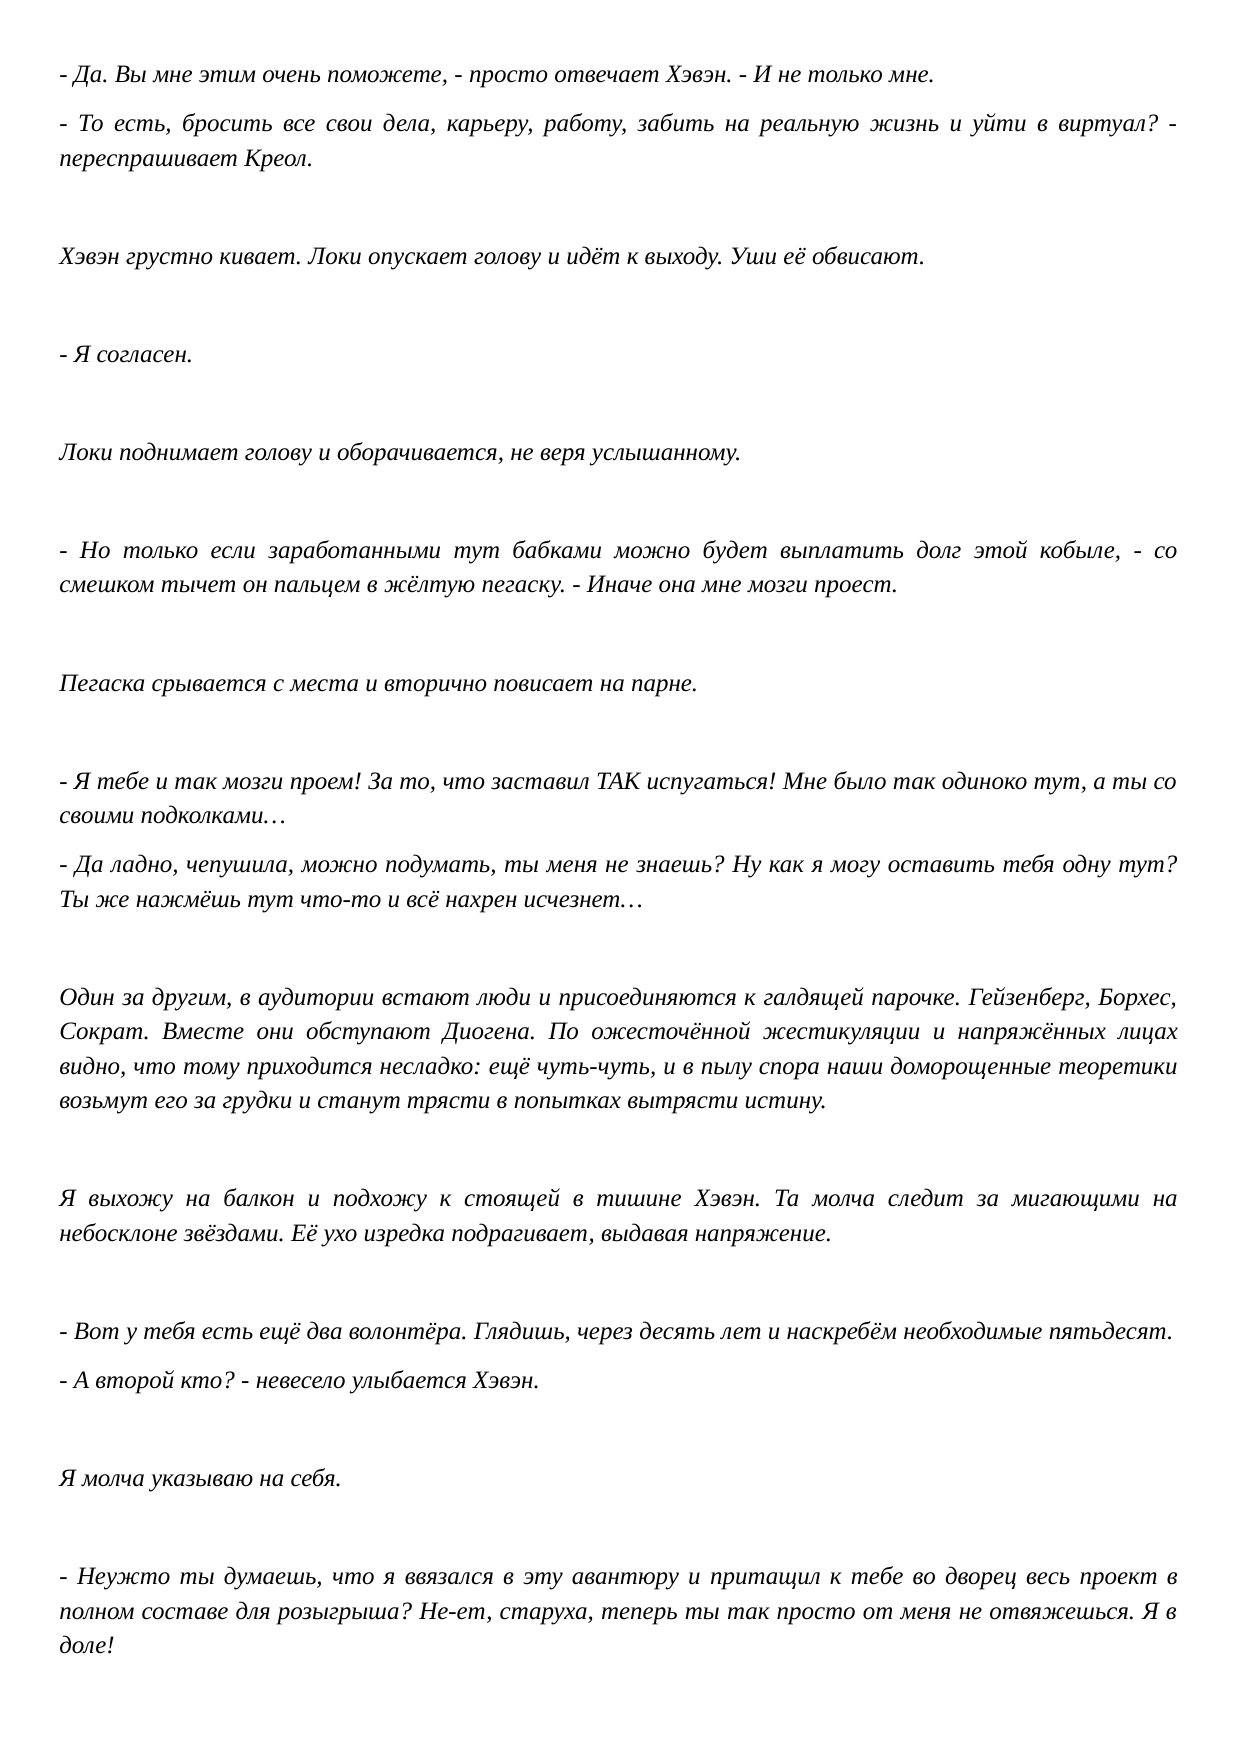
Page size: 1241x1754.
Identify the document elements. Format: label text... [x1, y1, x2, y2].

text - Да ладно, чепушила, можно подумать, ты меня не знаешь? Ну как я могу оставить тебя одну тут? Ты же нажмёшь тут что-то и всё нахрен исчезнет… [59, 849, 1181, 913]
text Я выхожу на балкон и подхожу к стоящей в тишине Хэвэн. Та молча следит за мигающими на небосклоне звёздами. Её ухо изредка подрагивает, выдавая напряжение. [59, 1183, 1181, 1247]
text - Да. Вы мне этим очень поможете, - просто отвечает Хэвэн. - И не только мне. [59, 59, 1181, 88]
text - Я тебе и так мозги проем! За то, что заставил ТАК испугаться! Мне было так одиноко тут, а ты со своими подколками… [59, 766, 1181, 829]
text Один за другим, в аудитории встают люди и присоединяются к галдящей парочке. Гейзенберг, Борхес, Сократ. Вместе они обступают Диогена. По ожесточённой жестикуляции и напряжённых лицах видно, что тому приходится несладко: ещё чуть-чуть, и в пылу спора наши доморощенные теоретики возьмут его за грудки и станут трясти в попытках вытрясти истину. [59, 982, 1181, 1114]
text - Вот у тебя есть ещё два волонтёра. Глядишь, через десять лет и наскребём необходимые пятьдесят. [59, 1316, 1181, 1345]
text - То есть, бросить все свои дела, карьеру, работу, забить на реальную жизнь и уйти в виртуал? - переспрашивает Креол. [59, 108, 1181, 171]
text Пегаска срывается с места и вторично повисает на парне. [59, 668, 1181, 696]
text Хэвэн грустно кивает. Локи опускает голову и идёт к выходу. Уши её обвисают. [59, 241, 1181, 269]
text - А второй кто? - невесело улыбается Хэвэн. [59, 1365, 1181, 1394]
text Я молча указываю на себя. [59, 1463, 1181, 1492]
text Локи поднимает голову и оборачивается, не веря услышанному. [59, 437, 1181, 466]
text - Но только если заработанными тут бабками можно будет выплатить долг этой кобыле, - со смешком тычет он пальцем в жёлтую пегаску. - Иначе она мне мозги проест. [59, 535, 1181, 598]
text - Неужто ты думаешь, что я ввязался в эту авантюру и притащил к тебе во дворец весь проект в полном составе для розыгрыша? Не-ет, старуха, теперь ты так просто от меня не отвяжешься. Я в доле! [59, 1561, 1181, 1659]
text - Я согласен. [59, 339, 1181, 368]
